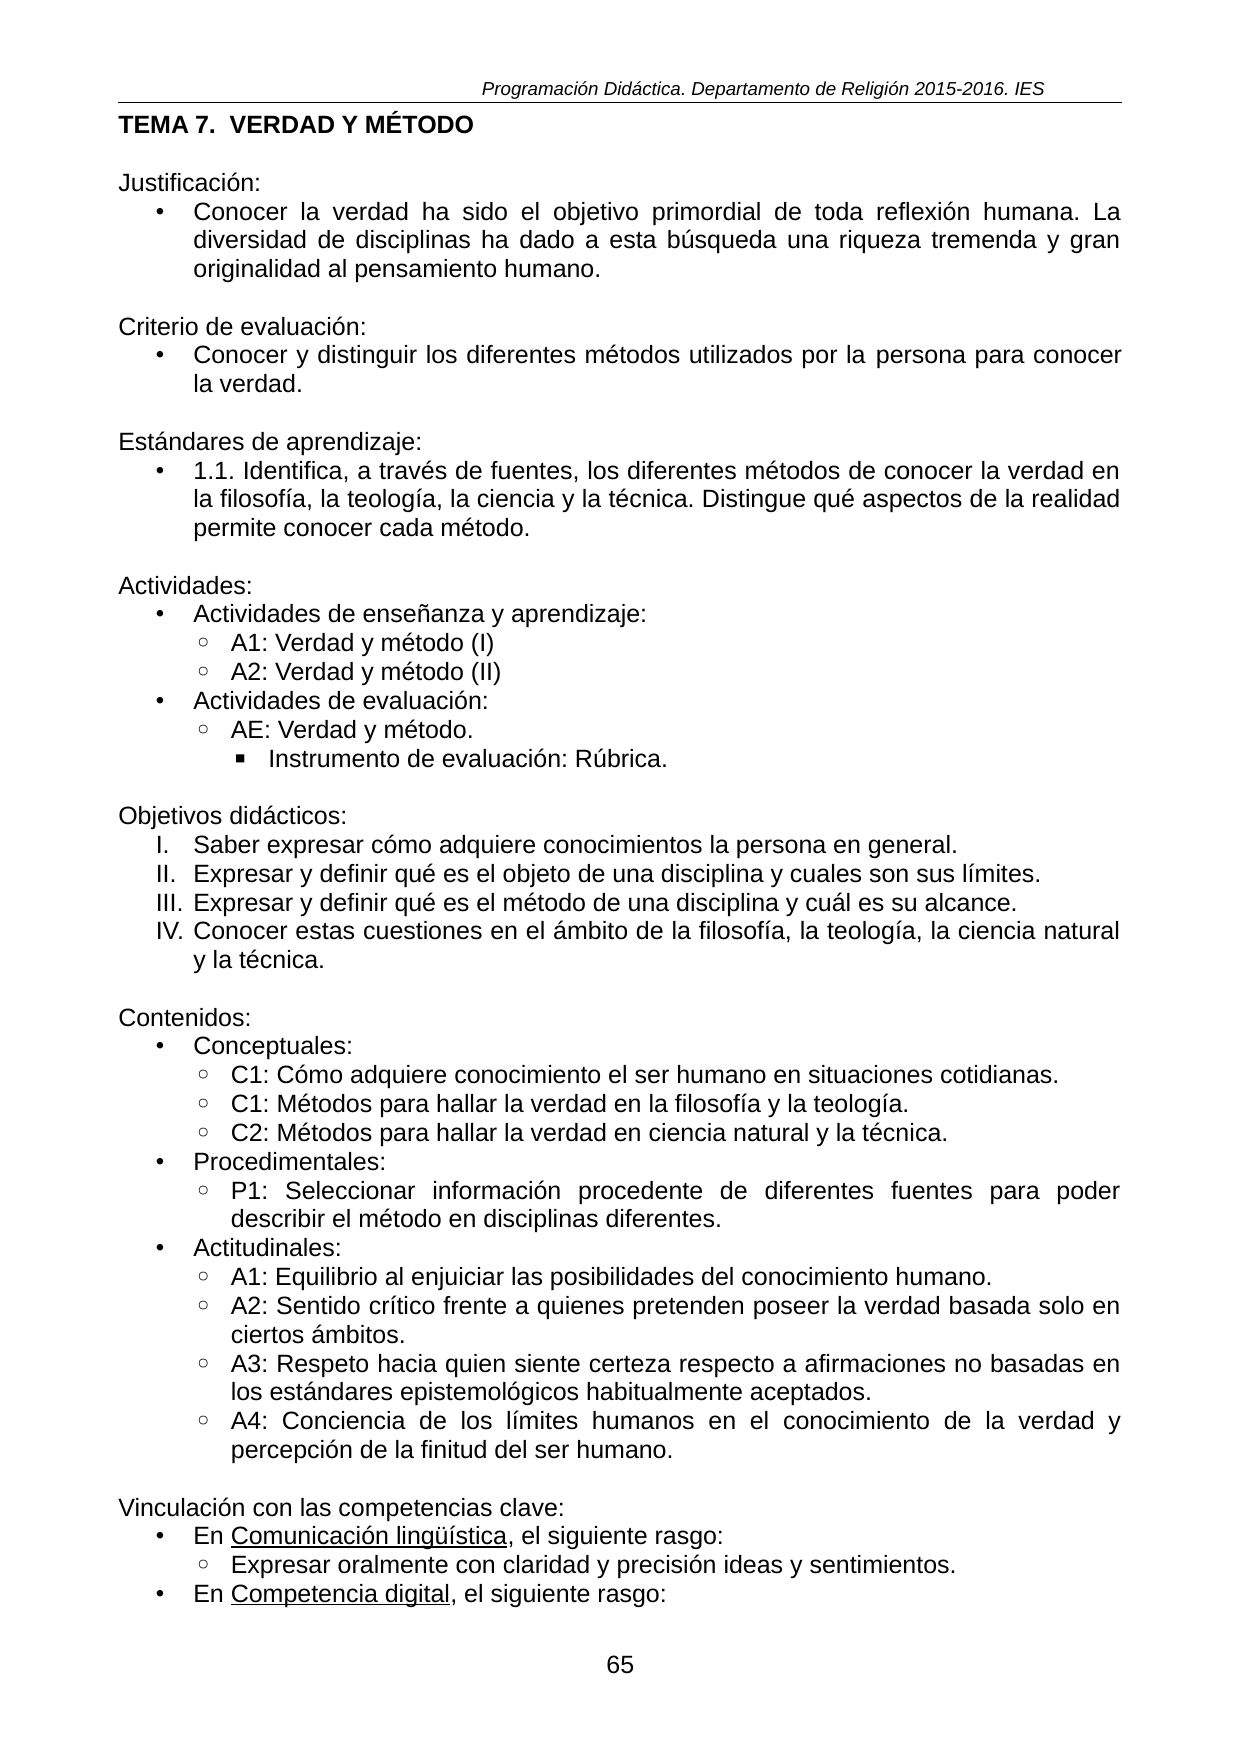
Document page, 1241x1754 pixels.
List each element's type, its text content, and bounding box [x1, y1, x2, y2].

list Actividades de evaluación: [156, 686, 1122, 715]
text Objetivos didácticos: [118, 801, 1122, 830]
list Conocer y distinguir los diferentes métodos utilizados por la persona para conocer la verdad. [156, 341, 1122, 398]
text Criterio de evaluación: [118, 312, 1122, 341]
list Conocer estas cuestiones en el ámbito de la filosofía, la teología, la ciencia natural y la técnica. [156, 916, 1122, 974]
list Actitudinales: [156, 1233, 1122, 1262]
list Instrumento de evaluación: Rúbrica. [231, 744, 1122, 773]
list A3: Respeto hacia quien siente certeza respecto a afirmaciones no basadas en los estándares epistemológicos habitualmente aceptados. [193, 1348, 1122, 1406]
list A4: Conciencia de los límites humanos en el conocimiento de la verdad y percepción de la finitud del ser humano. [193, 1406, 1122, 1464]
list En Comunicación lingüística, el siguiente rasgo: [156, 1521, 1122, 1550]
list C2: Métodos para hallar la verdad en ciencia natural y la técnica. [193, 1118, 1122, 1147]
list En Competencia digital, el siguiente rasgo: [156, 1579, 1122, 1608]
list A2: Sentido crítico frente a quienes pretenden poseer la verdad basada solo en ciertos ámbitos. [193, 1291, 1122, 1348]
list Conocer la verdad ha sido el objetivo primordial de toda reflexión humana. La diversidad de disciplinas ha dado a esta búsqueda una riqueza tremenda y gran originalidad al pensamiento humano. [156, 197, 1122, 283]
list AE: Verdad y método. [193, 715, 1122, 744]
list Expresar oralmente con claridad y precisión ideas y sentimientos. [193, 1550, 1122, 1579]
text Contenidos: [118, 1003, 1122, 1031]
text Justificación: [118, 168, 1122, 197]
list Expresar y definir qué es el método de una disciplina y cuál es su alcance. [156, 888, 1122, 916]
list Conceptuales: [156, 1031, 1122, 1060]
text TEMA 7. VERDAD Y MÉTODO [118, 110, 1122, 139]
text Actividades: [118, 571, 1122, 599]
list Saber expresar cómo adquiere conocimientos la persona en general. [156, 830, 1122, 859]
list Procedimentales: [156, 1147, 1122, 1176]
text Estándares de aprendizaje: [118, 427, 1122, 456]
list A2: Verdad y método (II) [193, 657, 1122, 686]
list A1: Equilibrio al enjuiciar las posibilidades del conocimiento humano. [193, 1262, 1122, 1291]
list A1: Verdad y método (I) [193, 628, 1122, 657]
list 1.1. Identifica, a través de fuentes, los diferentes métodos de conocer la verdad en la filosofía, la teología, la ciencia y la técnica. Distingue qué aspectos de la realidad permite conocer cada método. [156, 456, 1122, 542]
list C1: Métodos para hallar la verdad en la filosofía y la teología. [193, 1089, 1122, 1118]
list Expresar y definir qué es el objeto de una disciplina y cuales son sus límites. [156, 859, 1122, 888]
list P1: Seleccionar información procedente de diferentes fuentes para poder describir el método en disciplinas diferentes. [193, 1176, 1122, 1233]
text Vinculación con las competencias clave: [118, 1492, 1122, 1521]
list C1: Cómo adquiere conocimiento el ser humano en situaciones cotidianas. [193, 1060, 1122, 1089]
list Actividades de enseñanza y aprendizaje: [156, 599, 1122, 628]
